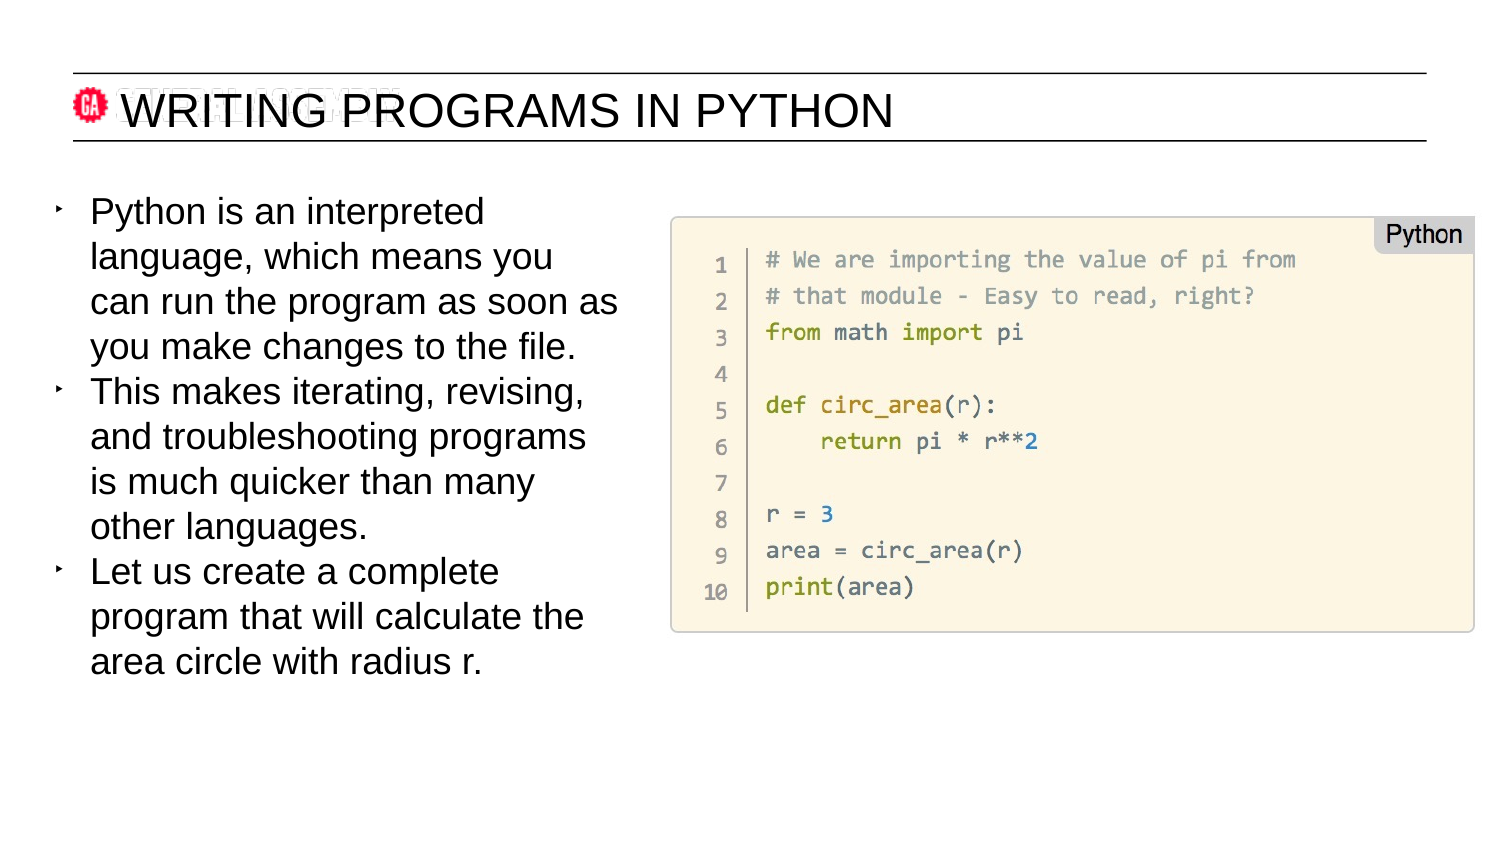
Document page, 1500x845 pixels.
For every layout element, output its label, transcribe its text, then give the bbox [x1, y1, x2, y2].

picture [667, 202, 1485, 640]
text_box Python is an interpreted language, which means you can run the program as soon as you make changes to the file. This makes iterating, revising, and troubleshooting programs is much quicker than many other languages. Let us create a complete program that will calculate the area circle with radius r. [54, 186, 623, 806]
picture [73, 87, 120, 123]
text_box WRITING PROGRAMS IN PYTHON [120, 79, 910, 129]
